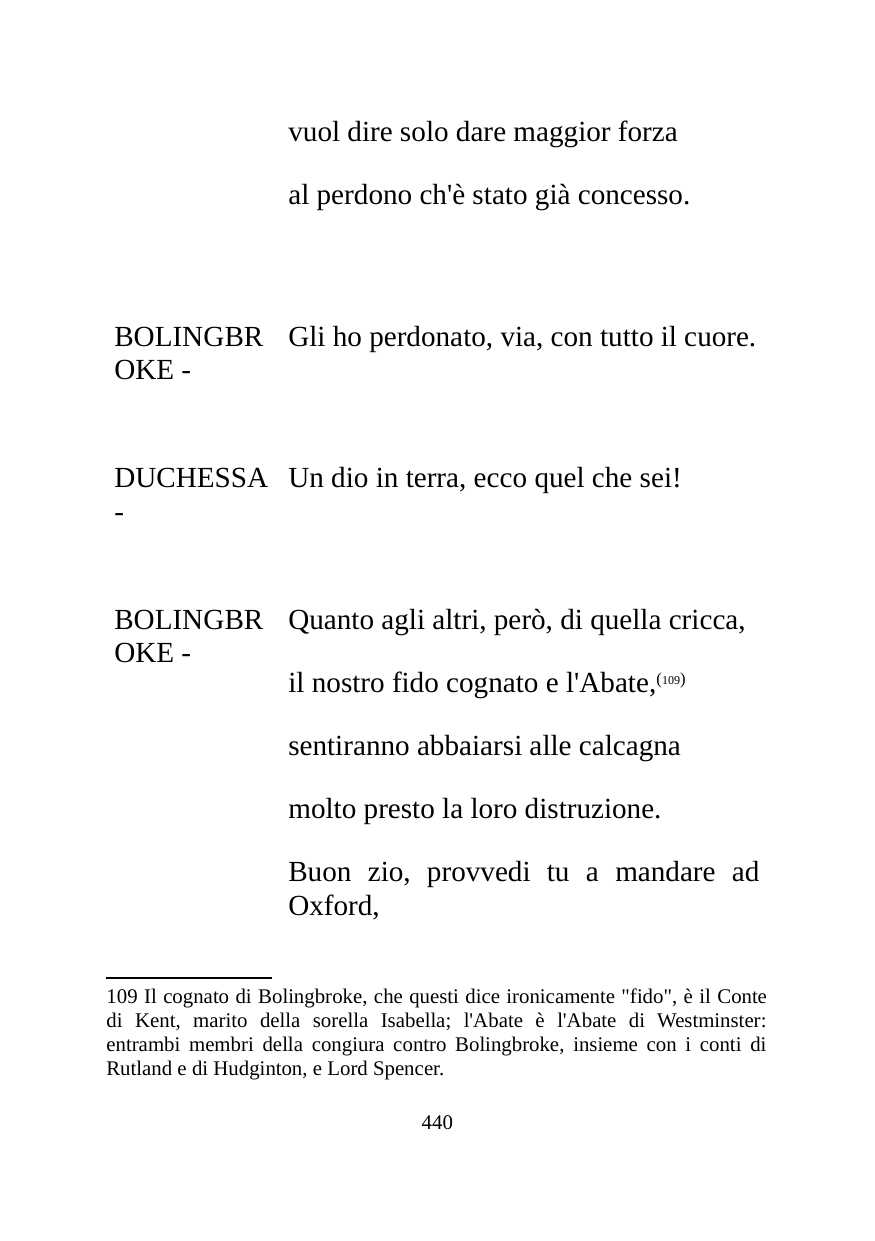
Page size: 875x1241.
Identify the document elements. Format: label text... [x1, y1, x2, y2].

table_cell Un dio in terra, ecco quel che sei! [280, 453, 768, 594]
table_cell vuol dire solo dare maggior forza al perdono ch'è stato già concesso. [280, 106, 768, 311]
table_cell Quanto agli altri, però, di quella cricca, il nostro fido cognato e l'Abate,() sentiranno abbaiarsi alle calcagna molto presto la loro distruzione. Buon zio, provvedi tu a mandare ad Oxford, [280, 594, 768, 958]
table_cell BOLINGBROKE - [106, 311, 280, 453]
table_cell BOLINGBROKE - [106, 594, 280, 958]
table_cell [106, 106, 280, 311]
table_cell Gli ho perdonato, via, con tutto il cuore. [280, 311, 768, 453]
table_cell DUCHESSA - [106, 453, 280, 594]
